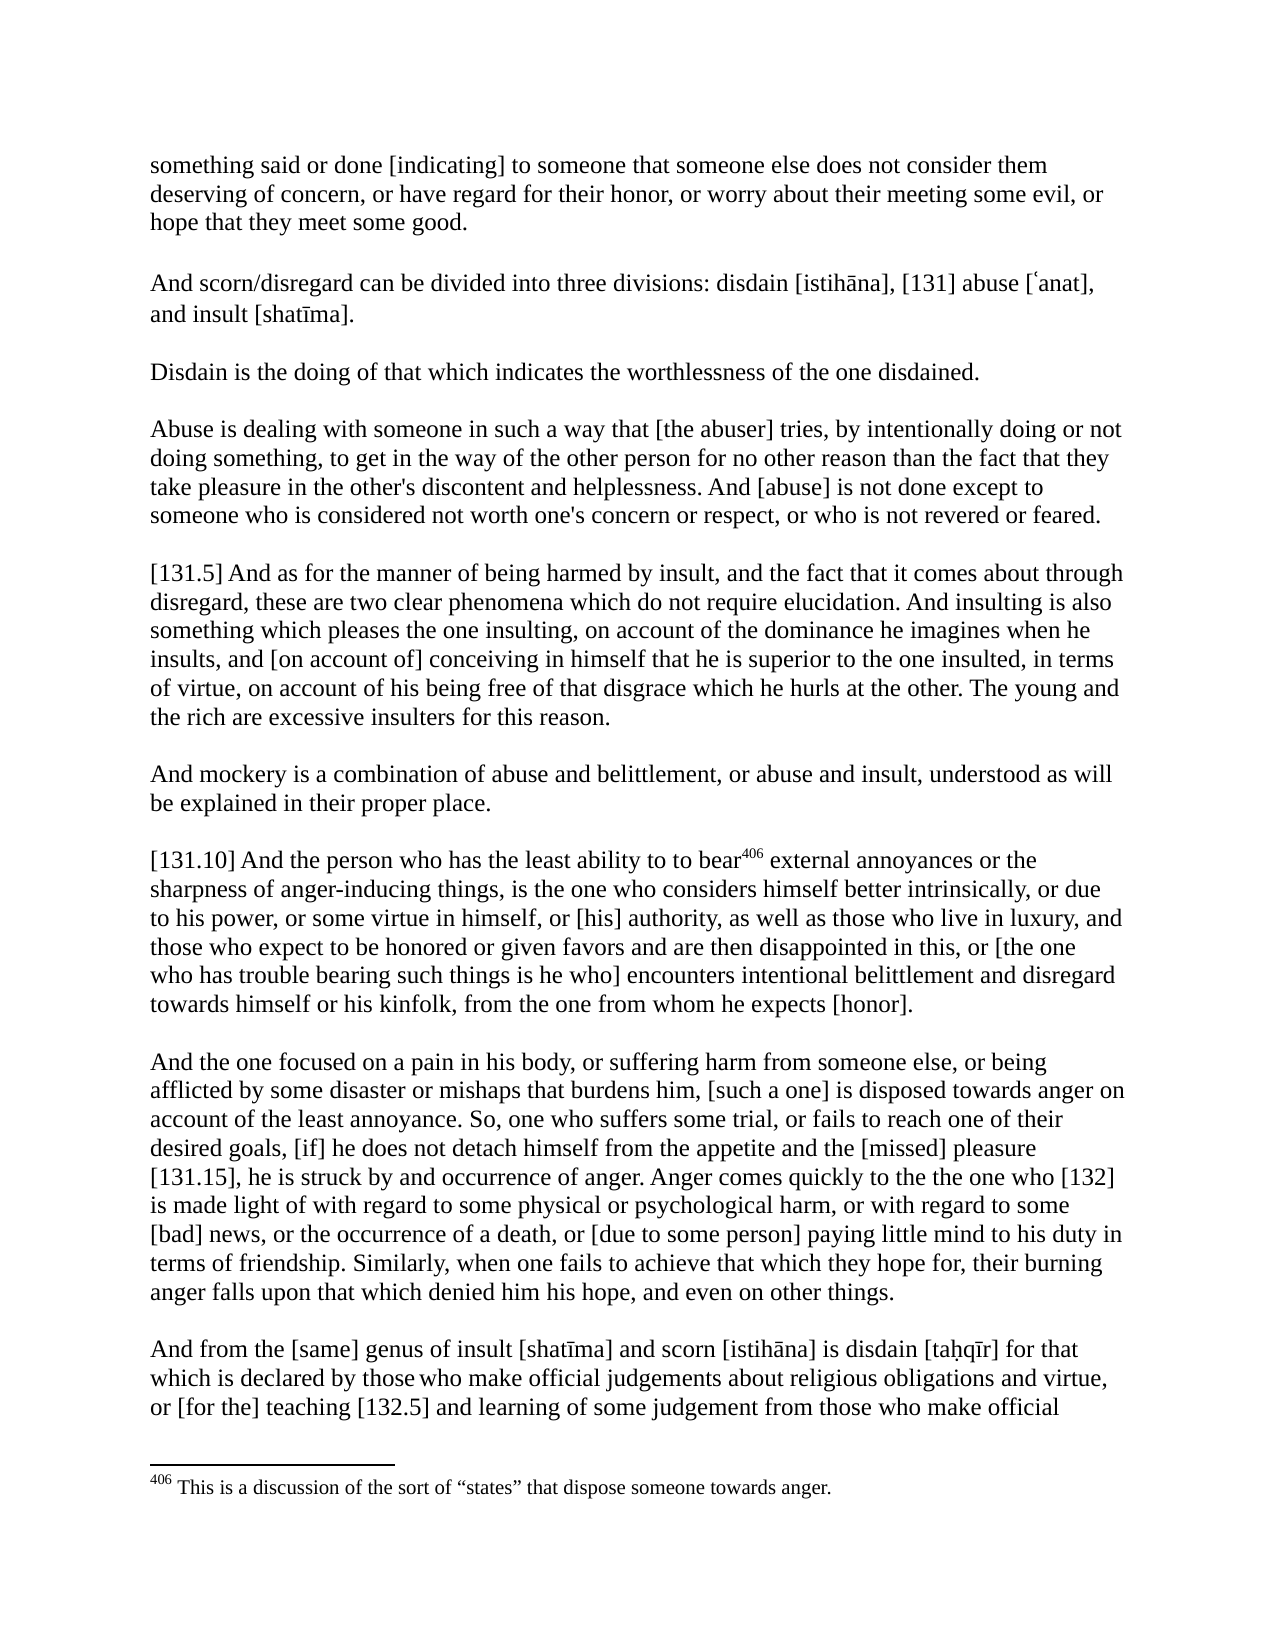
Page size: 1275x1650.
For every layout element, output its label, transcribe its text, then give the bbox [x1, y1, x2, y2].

text And mockery is a combination of abuse and belittlement, or abuse and insult, understood as will be explained in their proper place. [150, 759, 1125, 817]
text [131.10] And the person who has the least ability to to bear external annoyances or the sharpness of anger-inducing things, is the one who considers himself better intrinsically, or due to his power, or some virtue in himself, or [his] authority, as well as those who live in luxury, and those who expect to be honored or given favors and are then disappointed in this, or [the one who has trouble bearing such things is he who] encounters intentional belittlement and disregard towards himself or his kinfolk, from the one from whom he expects [honor]. [150, 845, 1125, 1018]
text something said or done [indicating] to someone that someone else does not consider them deserving of concern, or have regard for their honor, or worry about their meeting some evil, or hope that they meet some good. [150, 150, 1125, 236]
text And from the [same] genus of insult [shatīma] and scorn [istihāna] is disdain [taḥqīr] for that which is declared by those who make official judgements about religious obligations and virtue, or [for the] teaching [132.5] and learning of some judgement from those who make official [150, 1334, 1125, 1420]
text Disdain is the doing of that which indicates the worthlessness of the one disdained. [150, 357, 1125, 385]
text Abuse is dealing with someone in such a way that [the abuser] tries, by intentionally doing or not doing something, to get in the way of the other person for no other reason than the fact that they take pleasure in the other's discontent and helplessness. And [abuse] is not done except to someone who is considered not worth one's concern or respect, or who is not revered or feared. [150, 414, 1125, 529]
text And scorn/disregard can be divided into three divisions: disdain [istihāna], [131] abuse [ʿanat], and insult [shatīma]. [150, 265, 1125, 328]
text This is a discussion of the sort of “states” that dispose someone towards anger. [150, 1471, 1125, 1500]
text And the one focused on a pain in his body, or suffering harm from someone else, or being afflicted by some disaster or mishaps that burdens him, [such a one] is disposed towards anger on account of the least annoyance. So, one who suffers some trial, or fails to reach one of their desired goals, [if] he does not detach himself from the appetite and the [missed] pleasure [131.15], he is struck by and occurrence of anger. Anger comes quickly to the the one who [132] is made light of with regard to some physical or psychological harm, or with regard to some [bad] news, or the occurrence of a death, or [due to some person] paying little mind to his duty in terms of friendship. Similarly, when one fails to achieve that which they hope for, their burning anger falls upon that which denied him his hope, and even on other things. [150, 1047, 1125, 1305]
text [131.5] And as for the manner of being harmed by insult, and the fact that it comes about through disregard, these are two clear phenomena which do not require elucidation. And insulting is also something which pleases the one insulting, on account of the dominance he imagines when he insults, and [on account of] conceiving in himself that he is superior to the one insulted, in terms of virtue, on account of his being free of that disgrace which he hurls at the other. The young and the rich are excessive insulters for this reason. [150, 558, 1125, 730]
